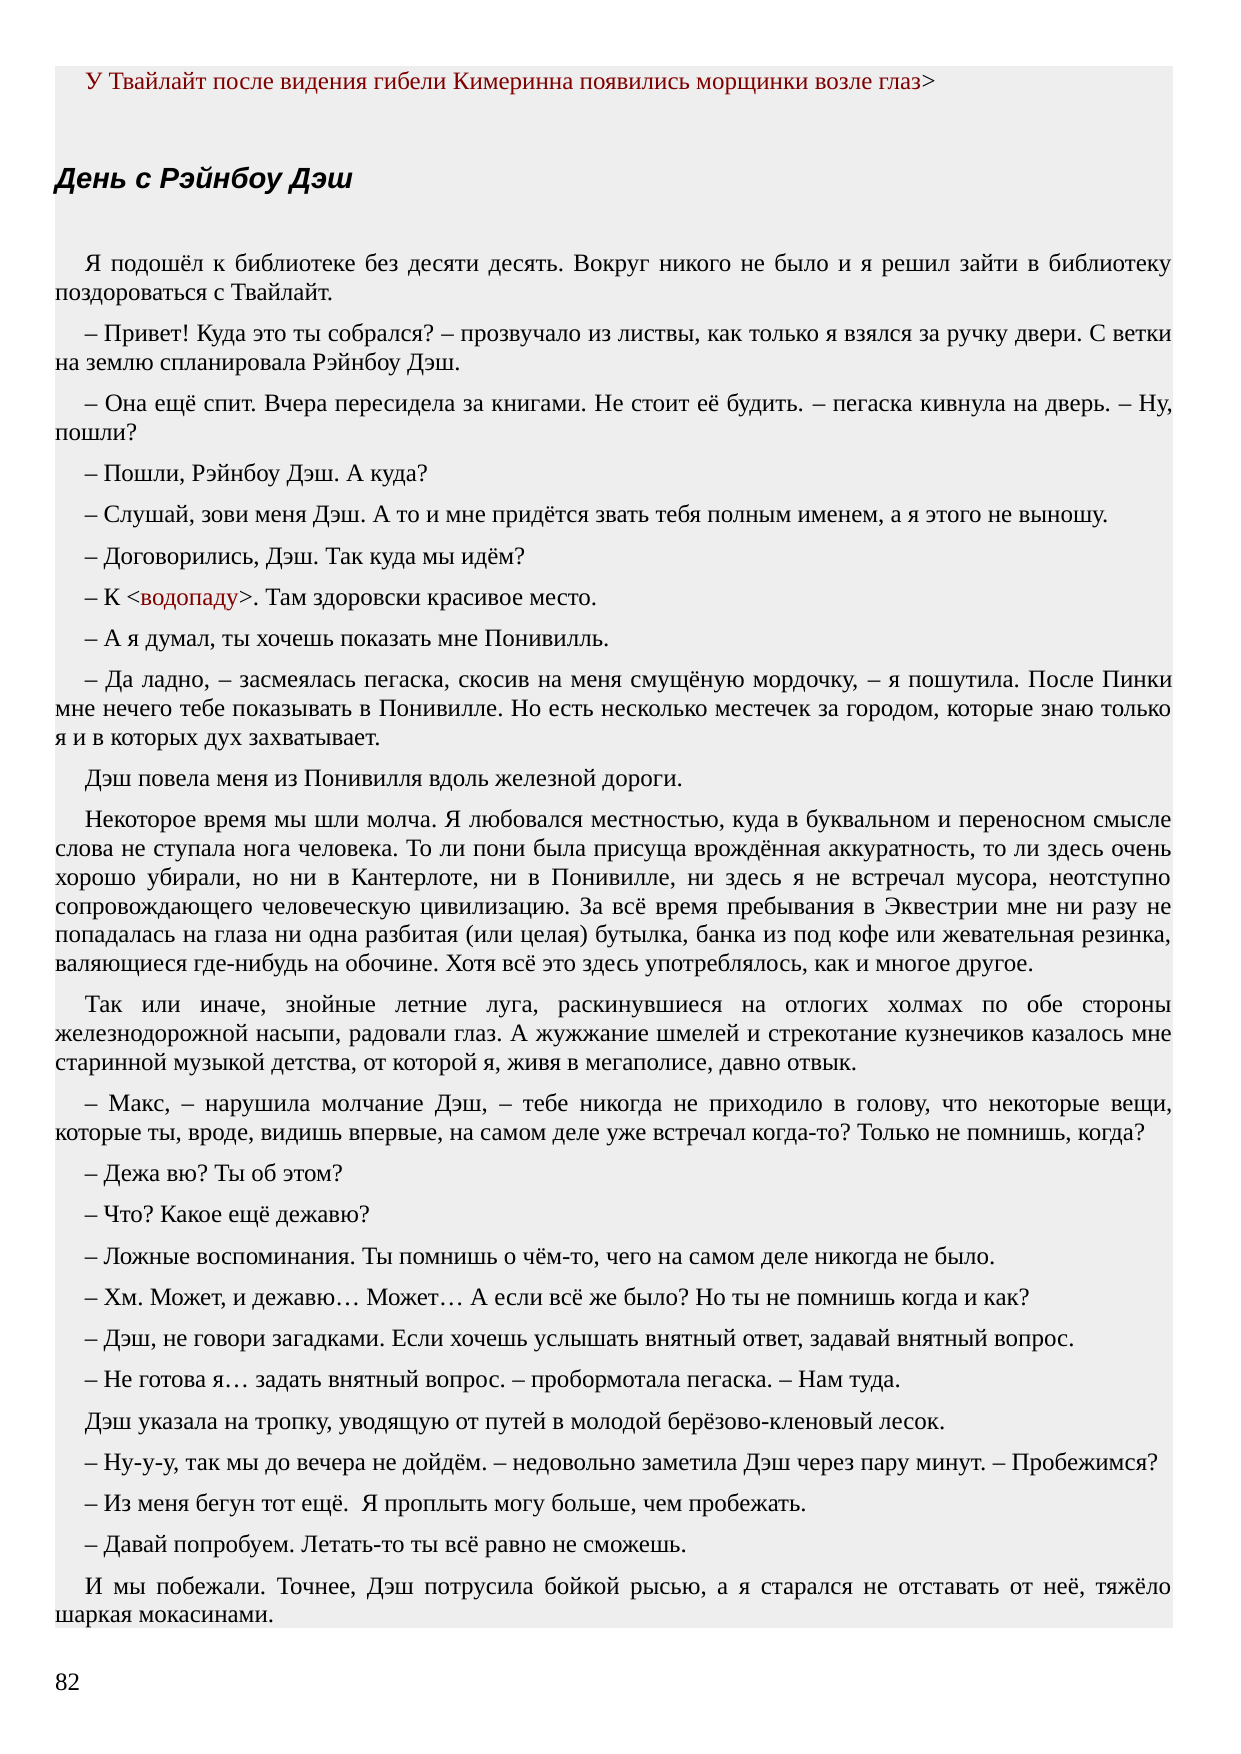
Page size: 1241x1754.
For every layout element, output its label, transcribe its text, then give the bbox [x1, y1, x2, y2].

text – Макс, – нарушила молчание Дэш, – тебе никогда не приходило в голову, что некоторые вещи, которые ты, вроде, видишь впервые, на самом деле уже встречал когда-то? Только не помнишь, когда? [55, 1088, 1173, 1146]
text – Да ладно, – засмеялась пегаска, скосив на меня смущёную мордочку, – я пошутила. После Пинки мне нечего тебе показывать в Понивилле. Но есть несколько местечек за городом, которые знаю только я и в которых дух захватывает. [55, 664, 1173, 751]
text И мы побежали. Точнее, Дэш потрусила бойкой рысью, а я старался не отставать от неё, тяжёло шаркая мокасинами. [55, 1571, 1173, 1628]
text – Дежа вю? Ты об этом? [55, 1158, 1173, 1187]
text – Из меня бегун тот ещё. Я проплыть могу больше, чем пробежать. [55, 1488, 1173, 1517]
text – Хм. Может, и дежавю… Может… А если всё же было? Но ты не помнишь когда и как? [55, 1282, 1173, 1311]
text – Что? Какое ещё дежавю? [55, 1199, 1173, 1228]
text – Давай попробуем. Летать-то ты всё равно не сможешь. [55, 1529, 1173, 1558]
text У Твайлайт после видения гибели Кимеринна появились морщинки возле глаз> [55, 66, 1173, 95]
text – А я думал, ты хочешь показать мне Понивилль. [55, 623, 1173, 652]
text Некоторое время мы шли молча. Я любовался местностью, куда в буквальном и переносном смысле слова не ступала нога человека. То ли пони была присуща врождённая аккуратность, то ли здесь очень хорошо убирали, но ни в Кантерлоте, ни в Понивилле, ни здесь я не встречал мусора, неотступно сопровождающего человеческую цивилизацию. За всё время пребывания в Эквестрии мне ни разу не попадалась на глаза ни одна разбитая (или целая) бутылка, банка из под кофе или жевательная резинка, валяющиеся где-нибудь на обочине. Хотя всё это здесь употреблялось, как и многое другое. [55, 804, 1173, 977]
text – Дэш, не говори загадками. Если хочешь услышать внятный ответ, задавай внятный вопрос. [55, 1323, 1173, 1352]
text Я подошёл к библиотеке без десяти десять. Вокруг никого не было и я решил зайти в библиотеку поздороваться с Твайлайт. [55, 248, 1173, 306]
text – Договорились, Дэш. Так куда мы идём? [55, 541, 1173, 569]
text – Слушай, зови меня Дэш. А то и мне придётся звать тебя полным именем, а я этого не выношу. [55, 499, 1173, 528]
text – Ну-у-у, так мы до вечера не дойдём. – недовольно заметила Дэш через пару минут. – Пробежимся? [55, 1447, 1173, 1476]
text – К <водопаду>. Там здоровски красивое место. [55, 582, 1173, 611]
text – Пошли, Рэйнбоу Дэш. А куда? [55, 458, 1173, 487]
text – Она ещё спит. Вчера пересидела за книгами. Не стоит её будить. – пегаска кивнула на дверь. – Ну, пошли? [55, 388, 1173, 446]
text Дэш указала на тропку, уводящую от путей в молодой берёзово-кленовый лесок. [55, 1406, 1173, 1434]
text – Ложные воспоминания. Ты помнишь о чём-то, чего на самом деле никогда не было. [55, 1241, 1173, 1269]
text Так или иначе, знойные летние луга, раскинувшиеся на отлогих холмах по обе стороны железнодорожной насыпи, радовали глаз. А жужжание шмелей и стрекотание кузнечиков казалось мне старинной музыкой детства, от которой я, живя в мегаполисе, давно отвык. [55, 989, 1173, 1076]
text – Привет! Куда это ты собрался? – прозвучало из листвы, как только я взялся за ручку двери. С ветки на землю спланировала Рэйнбоу Дэш. [55, 318, 1173, 376]
subtitle День с Рэйнбоу Дэш [55, 161, 1173, 194]
text – Не готова я… задать внятный вопрос. – пробормотала пегаска. – Нам туда. [55, 1364, 1173, 1393]
text Дэш повела меня из Понивилля вдоль железной дороги. [55, 763, 1173, 792]
